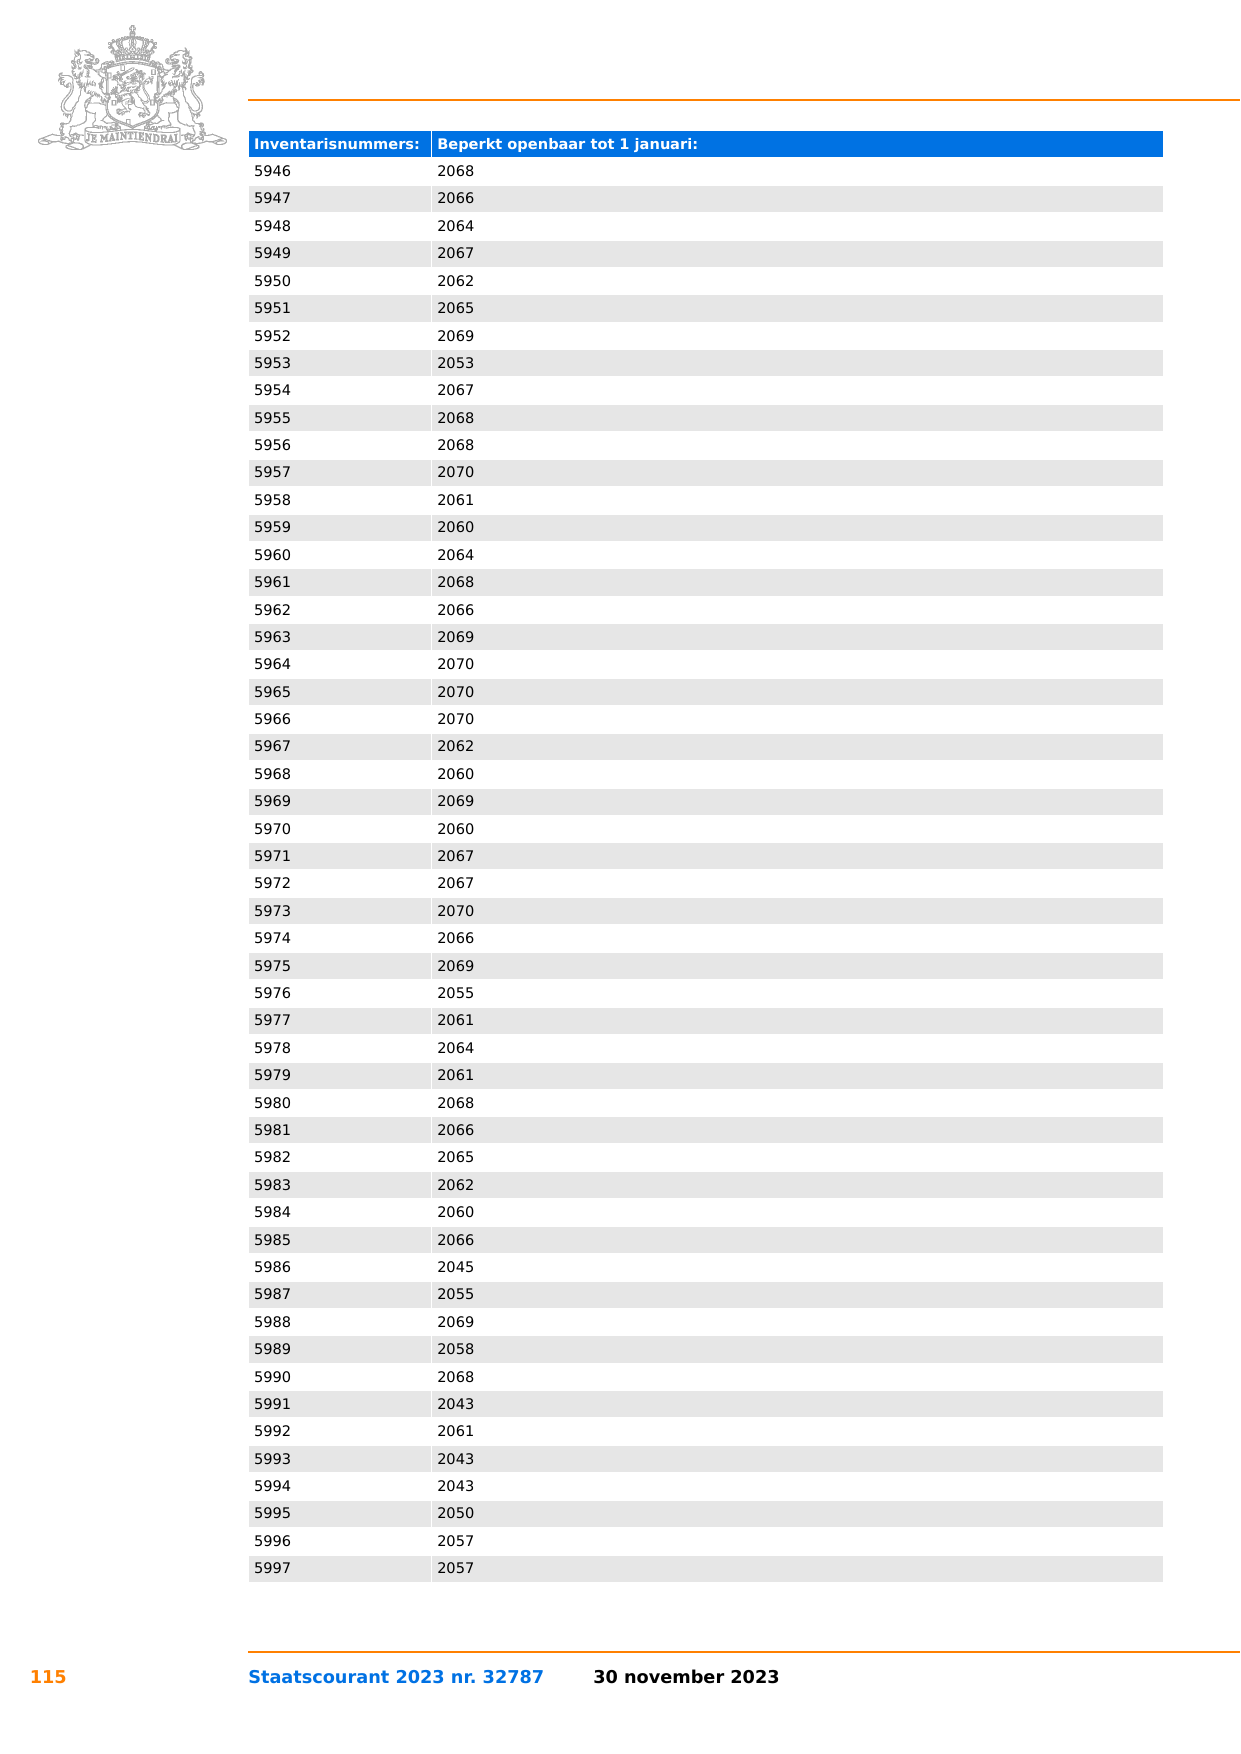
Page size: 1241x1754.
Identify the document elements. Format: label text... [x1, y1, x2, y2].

table_cell 2068 [432, 158, 1163, 185]
table_cell 5951 [249, 295, 431, 322]
table_cell 5976 [249, 980, 431, 1007]
table_cell 5950 [249, 268, 431, 294]
table_cell 5989 [249, 1336, 431, 1363]
table_header Inventarisnummers: [249, 131, 431, 157]
table_cell 2067 [432, 843, 1163, 869]
table_cell 5980 [249, 1090, 431, 1116]
table_cell 5946 [249, 158, 431, 185]
table_cell 2061 [432, 1063, 1163, 1089]
table_cell 2067 [432, 241, 1163, 267]
table_cell 2062 [432, 1172, 1163, 1198]
table_cell 2057 [432, 1556, 1163, 1582]
table_cell 5973 [249, 898, 431, 924]
table_cell 2070 [432, 460, 1163, 486]
table_cell 5961 [249, 569, 431, 596]
table_cell 5949 [249, 241, 431, 267]
table_cell 2045 [432, 1254, 1163, 1281]
table_cell 5978 [249, 1035, 431, 1061]
table_cell 5995 [249, 1501, 431, 1527]
table_cell 2062 [432, 268, 1163, 294]
table_cell 2061 [432, 1419, 1163, 1445]
table_cell 2064 [432, 542, 1163, 568]
table_cell 5955 [249, 405, 431, 431]
table_cell 2055 [432, 1282, 1163, 1308]
table_cell 5971 [249, 843, 431, 869]
table_cell 2069 [432, 624, 1163, 650]
table_cell 5972 [249, 871, 431, 897]
table_cell 5986 [249, 1254, 431, 1281]
table_cell 2066 [432, 1227, 1163, 1253]
table_cell 5953 [249, 350, 431, 376]
table_cell 2060 [432, 761, 1163, 787]
table_cell 5991 [249, 1391, 431, 1417]
table_cell 2061 [432, 1008, 1163, 1034]
table_cell 5965 [249, 679, 431, 705]
table_cell 2069 [432, 789, 1163, 815]
table_cell 2062 [432, 734, 1163, 760]
table_cell 2069 [432, 1309, 1163, 1335]
table_cell 5981 [249, 1117, 431, 1143]
table_cell 5967 [249, 734, 431, 760]
table_cell 5964 [249, 651, 431, 678]
table_cell 5974 [249, 925, 431, 952]
table_cell 2070 [432, 679, 1163, 705]
table_cell 5954 [249, 378, 431, 404]
table_cell 5970 [249, 816, 431, 842]
table_cell 5968 [249, 761, 431, 787]
table_cell 2055 [432, 980, 1163, 1007]
table_cell 5963 [249, 624, 431, 650]
table_cell 5958 [249, 487, 431, 513]
table_cell 2043 [432, 1473, 1163, 1500]
table_cell 2067 [432, 378, 1163, 404]
table_cell 5988 [249, 1309, 431, 1335]
table_cell 2060 [432, 816, 1163, 842]
table_cell 5993 [249, 1446, 431, 1472]
table_cell 5984 [249, 1199, 431, 1226]
table_cell 2060 [432, 1199, 1163, 1226]
table_cell 5994 [249, 1473, 431, 1500]
table_cell 5960 [249, 542, 431, 568]
table_cell 2069 [432, 953, 1163, 979]
table_cell 5966 [249, 706, 431, 733]
table_cell 5962 [249, 597, 431, 623]
table_cell 5979 [249, 1063, 431, 1089]
table_cell 2070 [432, 651, 1163, 678]
table_cell 5977 [249, 1008, 431, 1034]
table_cell 2066 [432, 925, 1163, 952]
table_cell 2070 [432, 898, 1163, 924]
table_cell 2066 [432, 186, 1163, 212]
table_cell 5948 [249, 213, 431, 239]
table_cell 5957 [249, 460, 431, 486]
table_cell 2058 [432, 1336, 1163, 1363]
table_cell 2066 [432, 597, 1163, 623]
table_cell 2068 [432, 405, 1163, 431]
table_cell 2057 [432, 1528, 1163, 1554]
table_cell 2070 [432, 706, 1163, 733]
table_cell 2068 [432, 1090, 1163, 1116]
table_cell 2064 [432, 213, 1163, 239]
table_cell 2065 [432, 295, 1163, 322]
table_cell 2043 [432, 1446, 1163, 1472]
table_cell 2068 [432, 569, 1163, 596]
table_cell 5997 [249, 1556, 431, 1582]
picture [38, 25, 227, 150]
table_cell 5975 [249, 953, 431, 979]
table_cell 5990 [249, 1364, 431, 1390]
table_cell 2069 [432, 323, 1163, 349]
table_cell 5947 [249, 186, 431, 212]
table_header Beperkt openbaar tot 1 januari: [432, 131, 1163, 157]
table_cell 2060 [432, 515, 1163, 541]
table_cell 5996 [249, 1528, 431, 1554]
table_cell 2067 [432, 871, 1163, 897]
table_cell 2053 [432, 350, 1163, 376]
table_cell 5982 [249, 1145, 431, 1171]
table_cell 5969 [249, 789, 431, 815]
table_cell 2043 [432, 1391, 1163, 1417]
table_cell 5992 [249, 1419, 431, 1445]
table_cell 5985 [249, 1227, 431, 1253]
table_cell 2066 [432, 1117, 1163, 1143]
table_cell 2050 [432, 1501, 1163, 1527]
table_cell 5987 [249, 1282, 431, 1308]
table_cell 2068 [432, 1364, 1163, 1390]
table_cell 5983 [249, 1172, 431, 1198]
table_cell 5959 [249, 515, 431, 541]
table_cell 2065 [432, 1145, 1163, 1171]
table_cell 2064 [432, 1035, 1163, 1061]
table_cell 5956 [249, 432, 431, 459]
table_cell 2068 [432, 432, 1163, 459]
table_cell 5952 [249, 323, 431, 349]
table_cell 2061 [432, 487, 1163, 513]
